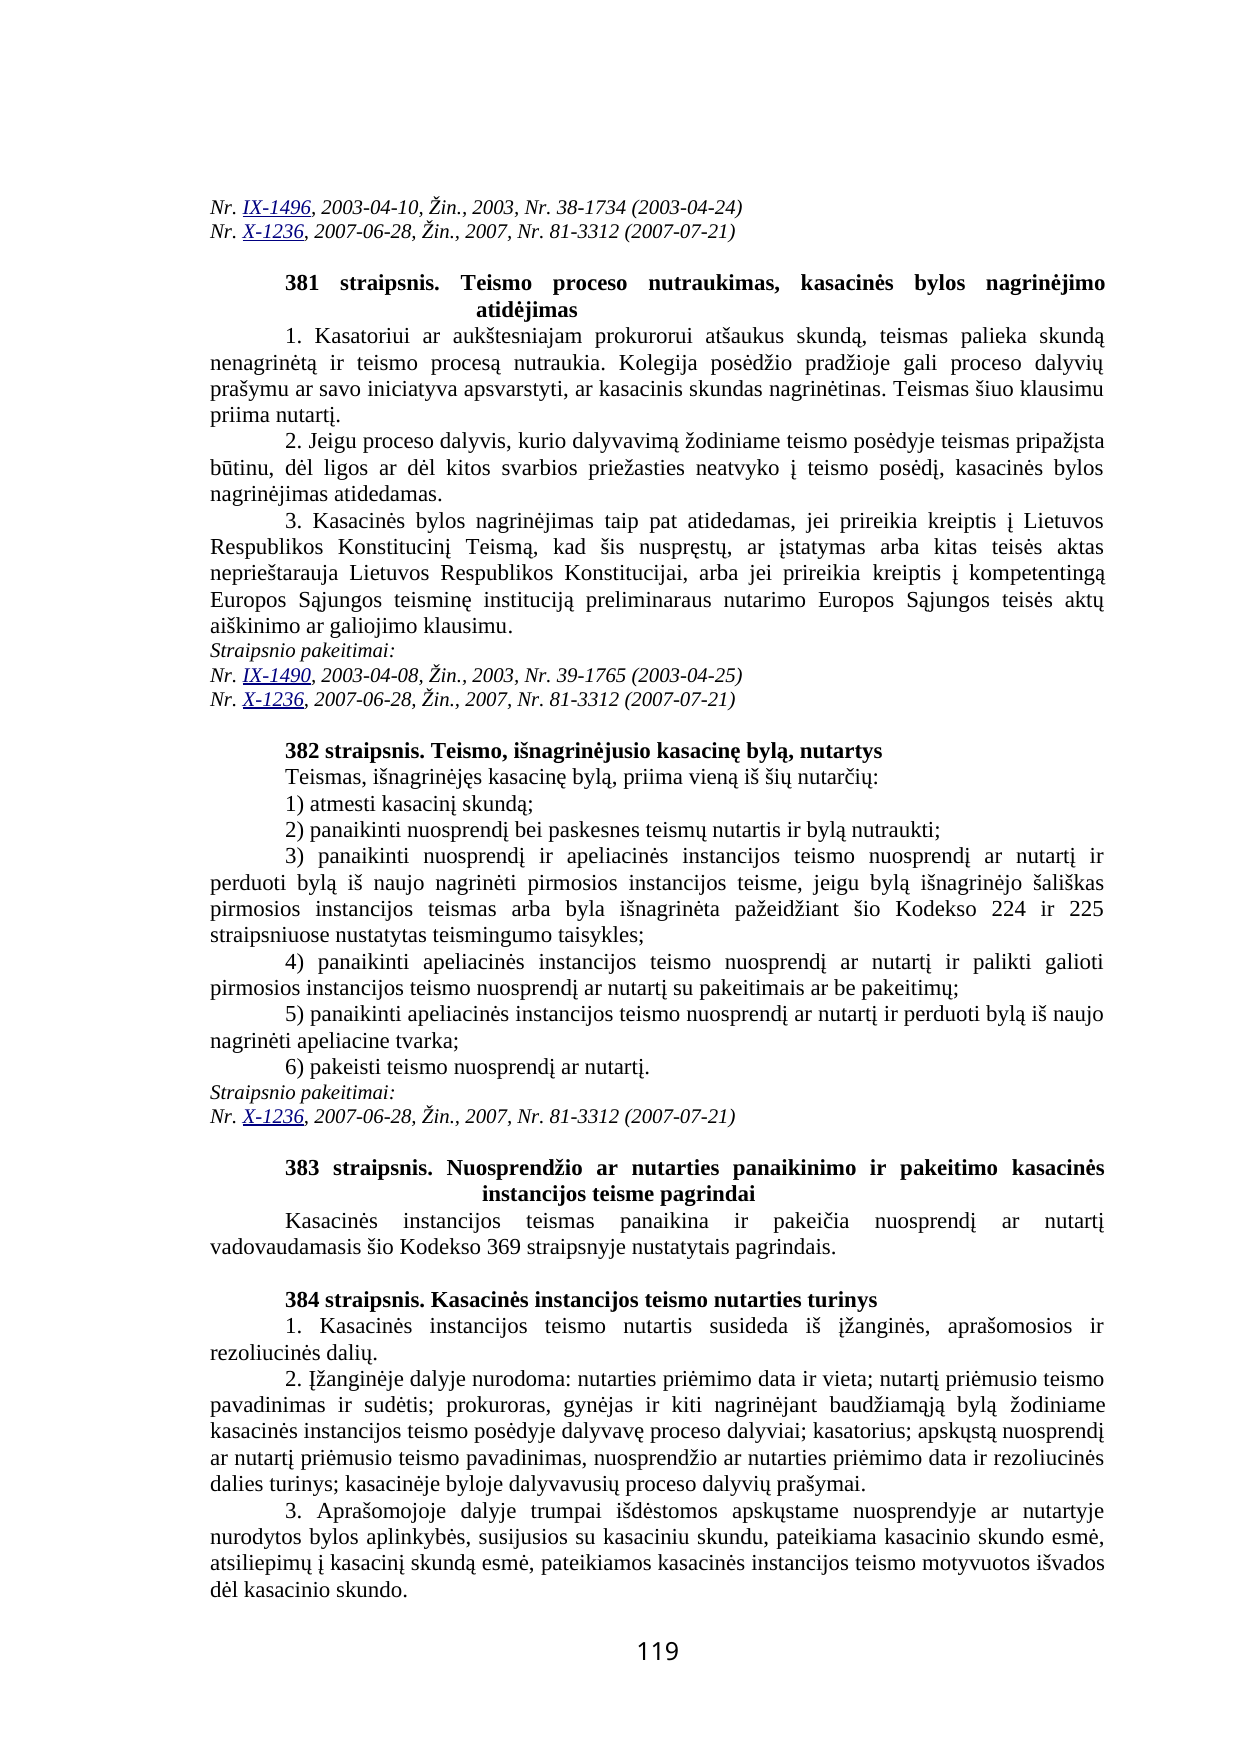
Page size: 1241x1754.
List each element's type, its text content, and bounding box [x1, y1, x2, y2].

text 2) panaikinti nuosprendį bei paskesnes teismų nutartis ir bylą nutraukti; [210, 816, 1106, 842]
text Nr. X-1236, 2007-06-28, Žin., 2007, Nr. 81-3312 (2007-07-21) [210, 219, 1106, 243]
text 381 straipsnis. Teismo proceso nutraukimas, kasacinės bylos nagrinėjimo atidėjimas [285, 269, 1106, 322]
text Kasacinės instancijos teismas panaikina ir pakeičia nuosprendį ar nutartį vadovaudamasis šio Kodekso 369 straipsnyje nustatytais pagrindais. [210, 1207, 1106, 1259]
text 383 straipsnis. Nuosprendžio ar nutarties panaikinimo ir pakeitimo kasacinės instancijos teisme pagrindai [285, 1154, 1106, 1207]
text Nr. X-1236, 2007-06-28, Žin., 2007, Nr. 81-3312 (2007-07-21) [210, 687, 1106, 711]
text Nr. IX-1490, 2003-04-08, Žin., 2003, Nr. 39-1765 (2003-04-25) [210, 662, 1106, 687]
text Nr. X-1236, 2007-06-28, Žin., 2007, Nr. 81-3312 (2007-07-21) [210, 1104, 1106, 1128]
text 2. Jeigu proceso dalyvis, kurio dalyvavimą žodiniame teismo posėdyje teismas pripažįsta būtinu, dėl ligos ar dėl kitos svarbios priežasties neatvyko į teismo posėdį, kasacinės bylos nagrinėjimas atidedamas. [210, 428, 1106, 507]
text Teismas, išnagrinėjęs kasacinę bylą, priima vieną iš šių nutarčių: [210, 763, 1106, 790]
text Straipsnio pakeitimai: [210, 1079, 1106, 1104]
text 3) panaikinti nuosprendį ir apeliacinės instancijos teismo nuosprendį ar nutartį ir perduoti bylą iš naujo nagrinėti pirmosios instancijos teisme, jeigu bylą išnagrinėjo šališkas pirmosios instancijos teismas arba byla išnagrinėta pažeidžiant šio Kodekso 224 ir 225 straipsniuose nustatytas teismingumo taisykles; [210, 842, 1106, 948]
text 1. Kasacinės instancijos teismo nutartis susideda iš įžanginės, aprašomosios ir rezoliucinės dalių. [210, 1312, 1106, 1365]
text 2. Įžanginėje dalyje nurodoma: nutarties priėmimo data ir vieta; nutartį priėmusio teismo pavadinimas ir sudėtis; prokuroras, gynėjas ir kiti nagrinėjant baudžiamąją bylą žodiniame kasacinės instancijos teismo posėdyje dalyvavę proceso dalyviai; kasatorius; apskųstą nuosprendį ar nutartį priėmusio teismo pavadinimas, nuosprendžio ar nutarties priėmimo data ir rezoliucinės dalies turinys; kasacinėje byloje dalyvavusių proceso dalyvių prašymai. [210, 1365, 1106, 1497]
text 3. Aprašomojoje dalyje trumpai išdėstomos apskųstame nuosprendyje ar nutartyje nurodytos bylos aplinkybės, susijusios su kasaciniu skundu, pateikiama kasacinio skundo esmė, atsiliepimų į kasacinį skundą esmė, pateikiamos kasacinės instancijos teismo motyvuotos išvados dėl kasacinio skundo. [210, 1497, 1106, 1602]
text 3. Kasacinės bylos nagrinėjimas taip pat atidedamas, jei prireikia kreiptis į Lietuvos Respublikos Konstitucinį Teismą, kad šis nuspręstų, ar įstatymas arba kitas teisės aktas neprieštarauja Lietuvos Respublikos Konstitucijai, arba jei prireikia kreiptis į kompetentingą Europos Sąjungos teisminę instituciją preliminaraus nutarimo Europos Sąjungos teisės aktų aiškinimo ar galiojimo klausimu. [210, 507, 1106, 638]
text 1) atmesti kasacinį skundą; [210, 790, 1106, 816]
text 5) panaikinti apeliacinės instancijos teismo nuosprendį ar nutartį ir perduoti bylą iš naujo nagrinėti apeliacine tvarka; [210, 1001, 1106, 1053]
text 6) pakeisti teismo nuosprendį ar nutartį. [210, 1053, 1106, 1079]
text Nr. IX-1496, 2003-04-10, Žin., 2003, Nr. 38-1734 (2003-04-24) [210, 195, 1106, 219]
text 384 straipsnis. Kasacinės instancijos teismo nutarties turinys [210, 1286, 1106, 1312]
text Straipsnio pakeitimai: [210, 638, 1106, 662]
text 1. Kasatoriui ar aukštesniajam prokurorui atšaukus skundą, teismas palieka skundą nenagrinėtą ir teismo procesą nutraukia. Kolegija posėdžio pradžioje gali proceso dalyvių prašymu ar savo iniciatyva apsvarstyti, ar kasacinis skundas nagrinėtinas. Teismas šiuo klausimu priima nutartį. [210, 322, 1106, 428]
text 382 straipsnis. Teismo, išnagrinėjusio kasacinę bylą, nutartys [210, 737, 1106, 763]
text 4) panaikinti apeliacinės instancijos teismo nuosprendį ar nutartį ir palikti galioti pirmosios instancijos teismo nuosprendį ar nutartį su pakeitimais ar be pakeitimų; [210, 948, 1106, 1001]
